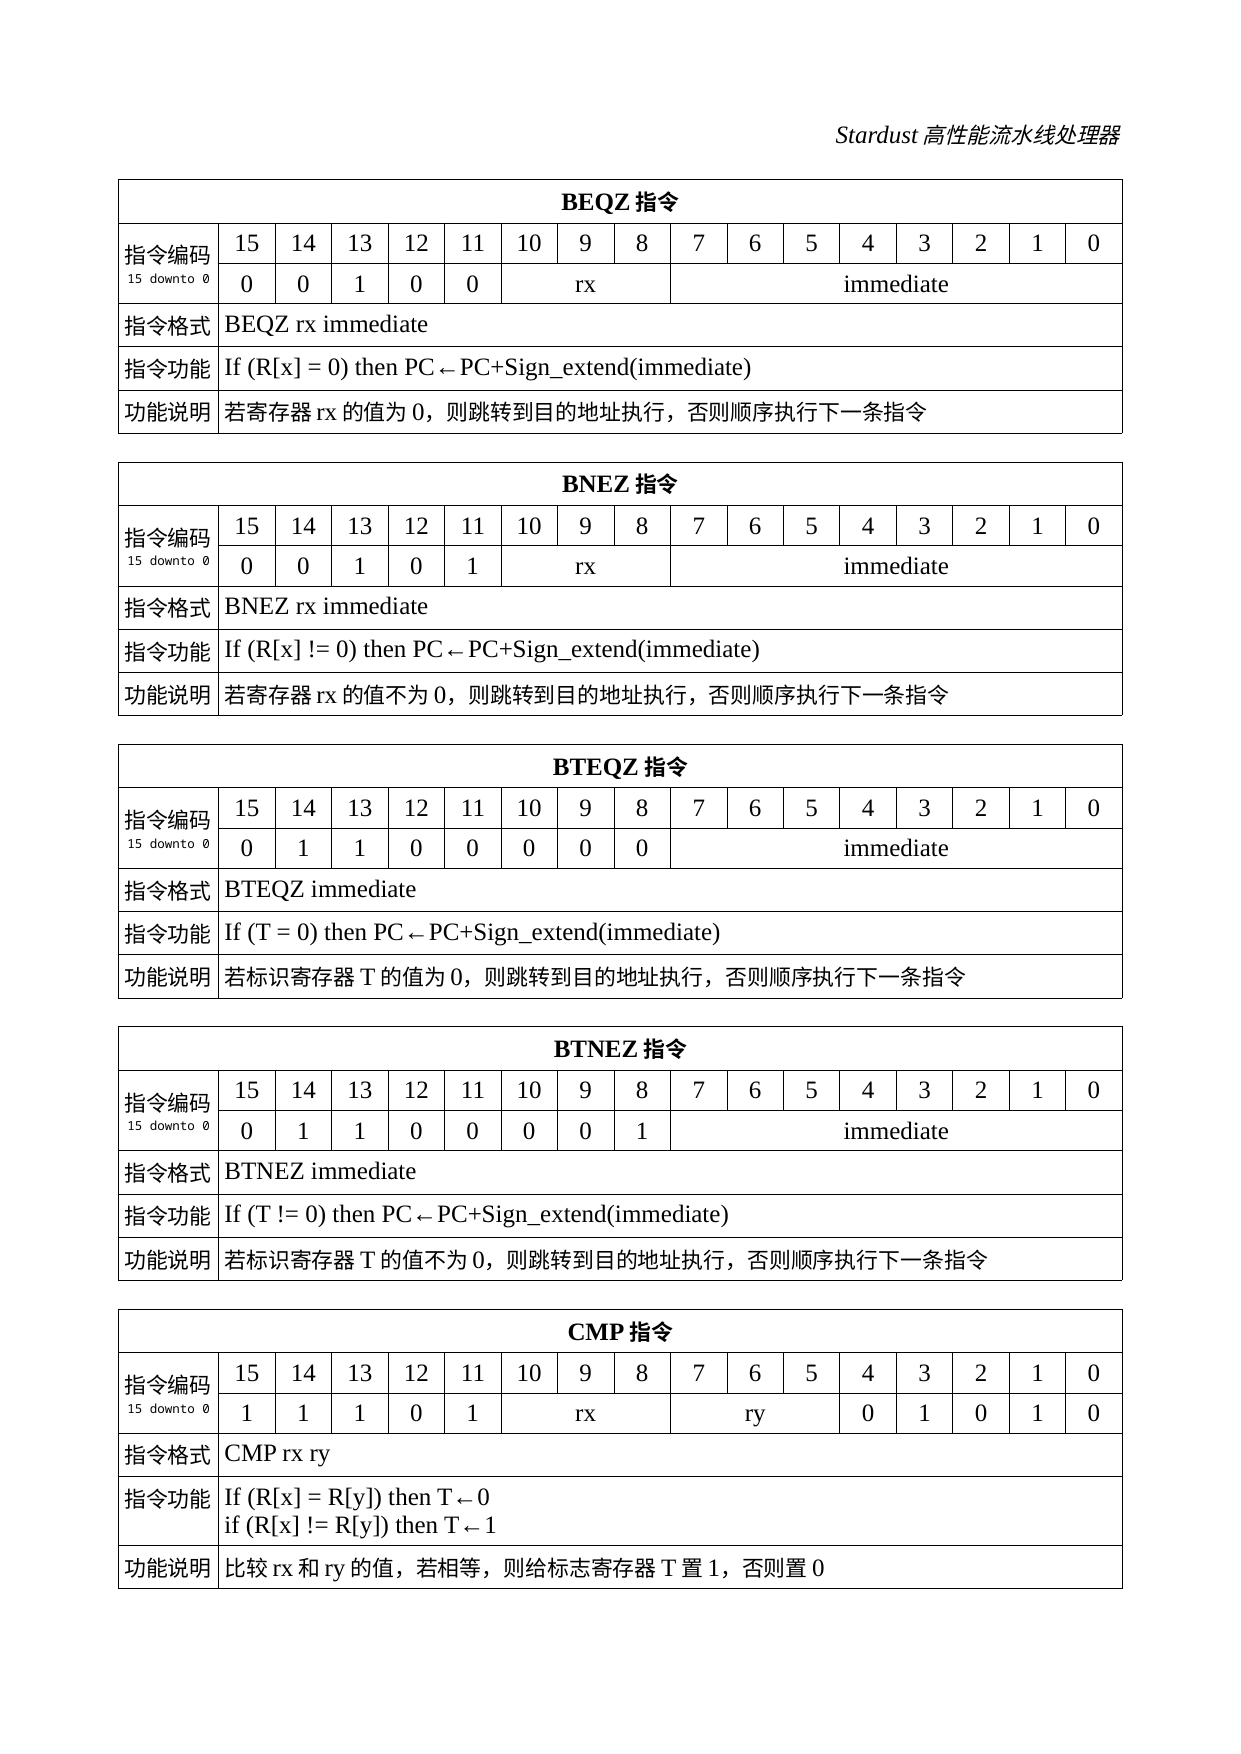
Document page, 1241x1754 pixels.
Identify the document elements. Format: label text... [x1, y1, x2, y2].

table_cell 8 [615, 1071, 670, 1110]
table_cell 0 [558, 1111, 614, 1150]
table_cell 6 [728, 224, 783, 263]
table_cell 0 [615, 829, 670, 868]
table_cell If (R[x] = R[y]) then T←0 if (R[x] != R[y]) then T←1 [219, 1477, 1122, 1545]
table_cell 指令功能 [119, 1195, 218, 1237]
table_cell If (R[x] = 0) then PC←PC+Sign_extend(immediate) [219, 347, 1122, 389]
table_cell 0 [276, 264, 331, 303]
table_cell 0 [219, 546, 275, 586]
table_cell 1 [332, 829, 388, 868]
table_cell rx [502, 1394, 670, 1433]
table_cell 1 [332, 264, 388, 303]
table_cell 4 [840, 224, 896, 263]
table_cell 1 [445, 546, 501, 586]
table_cell 13 [332, 506, 388, 545]
table_cell 0 [558, 829, 614, 868]
table_cell 10 [502, 224, 557, 263]
table_cell 1 [276, 829, 331, 868]
table_cell 15 [219, 1071, 275, 1110]
table_cell 0 [276, 546, 331, 586]
table_cell immediate [671, 829, 1122, 868]
table_cell 11 [445, 1353, 501, 1392]
table_cell 指令功能 [119, 1477, 218, 1545]
table_cell 功能说明 [119, 1238, 218, 1280]
table_cell 1 [1010, 1394, 1065, 1433]
table_cell 若寄存器rx的值不为0，则跳转到目的地址执行，否则顺序执行下一条指令 [219, 673, 1122, 715]
table_cell 9 [558, 1353, 614, 1392]
table_cell 7 [671, 1071, 727, 1110]
table_cell 3 [897, 506, 952, 545]
table_cell 1 [332, 546, 388, 586]
table_cell 3 [897, 224, 952, 263]
table_cell 0 [953, 1394, 1009, 1433]
table_cell 指令编码 15 downto 0 [119, 506, 218, 586]
table_cell 0 [389, 829, 444, 868]
table_cell 指令功能 [119, 912, 218, 954]
table_cell 0 [219, 1111, 275, 1150]
table_cell 6 [728, 788, 783, 828]
table_cell 4 [840, 506, 896, 545]
table_cell 2 [953, 506, 1009, 545]
table_cell 1 [1010, 224, 1065, 263]
table_cell 0 [219, 264, 275, 303]
table_header BEQZ指令 [119, 180, 1122, 222]
table_cell 比较rx和ry的值，若相等，则给标志寄存器T置1，否则置0 [219, 1546, 1122, 1588]
table_cell 13 [332, 224, 388, 263]
table_cell 10 [502, 1071, 557, 1110]
table_cell 0 [1066, 788, 1122, 828]
table_cell 1 [332, 1111, 388, 1150]
table_cell 指令格式 [119, 1151, 218, 1193]
table_cell 3 [897, 1071, 952, 1110]
table_cell 14 [276, 1353, 331, 1392]
table_cell 4 [840, 1353, 896, 1392]
table_cell 若标识寄存器T的值不为0，则跳转到目的地址执行，否则顺序执行下一条指令 [219, 1238, 1122, 1280]
table_cell 2 [953, 1071, 1009, 1110]
table_cell 12 [389, 224, 444, 263]
table_cell 12 [389, 1071, 444, 1110]
table_cell If (T = 0) then PC←PC+Sign_extend(immediate) [219, 912, 1122, 954]
table_cell 9 [558, 788, 614, 828]
table_cell 11 [445, 506, 501, 545]
table_cell rx [502, 546, 670, 586]
table_header BNEZ指令 [119, 463, 1122, 505]
table_cell rx [502, 264, 670, 303]
table_cell 8 [615, 224, 670, 263]
table_cell 14 [276, 1071, 331, 1110]
table_cell 7 [671, 224, 727, 263]
table_cell 1 [276, 1394, 331, 1433]
table_cell 若标识寄存器T的值为0，则跳转到目的地址执行，否则顺序执行下一条指令 [219, 955, 1122, 998]
table_cell 7 [671, 506, 727, 545]
table_cell ry [671, 1394, 839, 1433]
table_cell 指令格式 [119, 587, 218, 629]
table_cell 13 [332, 1071, 388, 1110]
table_cell 14 [276, 224, 331, 263]
table_cell 指令编码 15 downto 0 [119, 1071, 218, 1150]
table_cell 5 [784, 1071, 839, 1110]
table_cell 13 [332, 1353, 388, 1392]
table_cell 6 [728, 1353, 783, 1392]
table_cell 9 [558, 224, 614, 263]
table_cell 11 [445, 224, 501, 263]
table_cell 0 [389, 1111, 444, 1150]
table_cell 10 [502, 506, 557, 545]
table_cell 0 [389, 264, 444, 303]
table_cell 0 [1066, 1353, 1122, 1392]
table_cell 指令格式 [119, 869, 218, 911]
table_cell 4 [840, 788, 896, 828]
table_cell 0 [1066, 1071, 1122, 1110]
table_cell 1 [1010, 1071, 1065, 1110]
table_cell 15 [219, 506, 275, 545]
table_cell 0 [445, 264, 501, 303]
table_cell 10 [502, 1353, 557, 1392]
table_cell 3 [897, 1353, 952, 1392]
table_cell 1 [897, 1394, 952, 1433]
table_cell immediate [671, 1111, 1122, 1150]
table_cell 若寄存器rx的值为0，则跳转到目的地址执行，否则顺序执行下一条指令 [219, 391, 1122, 433]
table_cell 指令格式 [119, 1434, 218, 1476]
table_cell 14 [276, 788, 331, 828]
table_cell CMP rx ry [219, 1434, 1122, 1476]
table_cell 1 [219, 1394, 275, 1433]
table_cell 指令功能 [119, 630, 218, 672]
table_cell 0 [502, 829, 557, 868]
table_cell 2 [953, 788, 1009, 828]
table_cell 功能说明 [119, 955, 218, 998]
table_cell If (T != 0) then PC←PC+Sign_extend(immediate) [219, 1195, 1122, 1237]
table_cell 1 [276, 1111, 331, 1150]
table_cell 10 [502, 788, 557, 828]
table_cell 5 [784, 506, 839, 545]
table_cell 6 [728, 1071, 783, 1110]
table_cell 2 [953, 224, 1009, 263]
table_cell 0 [445, 829, 501, 868]
table_cell BEQZ rx immediate [219, 304, 1122, 346]
table_cell 功能说明 [119, 391, 218, 433]
table_cell 12 [389, 788, 444, 828]
table_cell 1 [1010, 1353, 1065, 1392]
table_cell BTEQZ immediate [219, 869, 1122, 911]
table_cell 0 [502, 1111, 557, 1150]
table_cell 指令功能 [119, 347, 218, 389]
table_cell 11 [445, 1071, 501, 1110]
table_cell 0 [840, 1394, 896, 1433]
table_cell 0 [1066, 1394, 1122, 1433]
table_cell 0 [1066, 506, 1122, 545]
table_cell 15 [219, 1353, 275, 1392]
table_cell 6 [728, 506, 783, 545]
table_cell If (R[x] != 0) then PC←PC+Sign_extend(immediate) [219, 630, 1122, 672]
table_cell 8 [615, 506, 670, 545]
table_header BTEQZ指令 [119, 745, 1122, 787]
table_cell 0 [445, 1111, 501, 1150]
table_cell 指令编码 15 downto 0 [119, 224, 218, 303]
table_cell 5 [784, 1353, 839, 1392]
table_cell 15 [219, 224, 275, 263]
table_cell 1 [1010, 788, 1065, 828]
table_cell 1 [615, 1111, 670, 1150]
table_cell immediate [671, 546, 1122, 586]
table_cell 12 [389, 506, 444, 545]
table_cell 7 [671, 788, 727, 828]
table_cell 4 [840, 1071, 896, 1110]
table_cell 8 [615, 788, 670, 828]
table_cell 9 [558, 506, 614, 545]
table_cell immediate [671, 264, 1122, 303]
table_cell 7 [671, 1353, 727, 1392]
table_header CMP指令 [119, 1310, 1122, 1352]
table_cell 指令格式 [119, 304, 218, 346]
table_cell 1 [445, 1394, 501, 1433]
table_cell BNEZ rx immediate [219, 587, 1122, 629]
table_cell 功能说明 [119, 1546, 218, 1588]
table_cell 指令编码 15 downto 0 [119, 1353, 218, 1433]
table_cell 11 [445, 788, 501, 828]
table_cell 5 [784, 788, 839, 828]
table_cell 14 [276, 506, 331, 545]
table_cell 1 [332, 1394, 388, 1433]
table_cell 0 [389, 546, 444, 586]
table_cell 指令编码 15 downto 0 [119, 788, 218, 868]
table_cell 功能说明 [119, 673, 218, 715]
table_cell 0 [1066, 224, 1122, 263]
table_header BTNEZ指令 [119, 1027, 1122, 1070]
table_cell BTNEZ immediate [219, 1151, 1122, 1193]
table_cell 13 [332, 788, 388, 828]
table_cell 9 [558, 1071, 614, 1110]
table_cell 15 [219, 788, 275, 828]
table_cell 2 [953, 1353, 1009, 1392]
table_cell 3 [897, 788, 952, 828]
table_cell 0 [219, 829, 275, 868]
table_cell 1 [1010, 506, 1065, 545]
table_cell 0 [389, 1394, 444, 1433]
table_cell 12 [389, 1353, 444, 1392]
table_cell 8 [615, 1353, 670, 1392]
table_cell 5 [784, 224, 839, 263]
